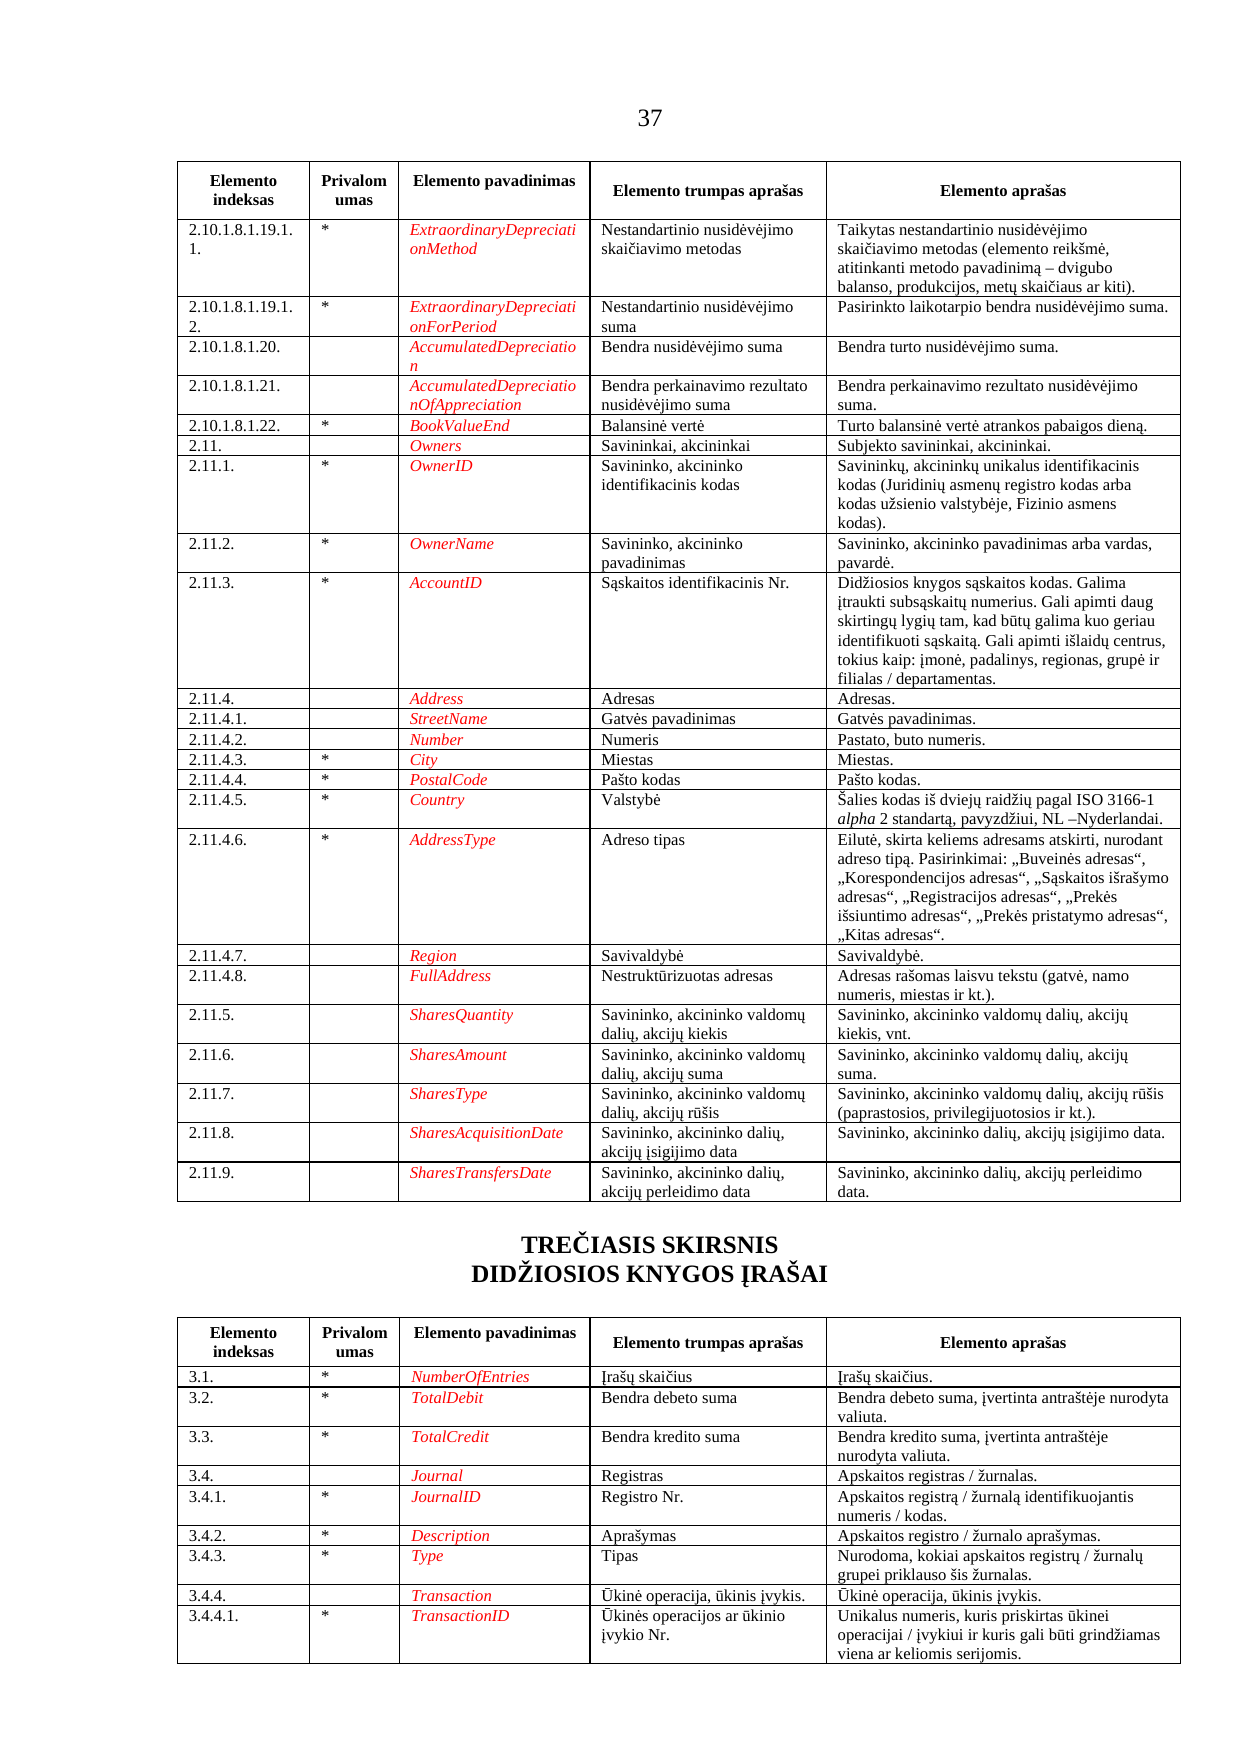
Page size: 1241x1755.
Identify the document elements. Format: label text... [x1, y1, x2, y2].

table_cell * [310, 1526, 399, 1545]
table_cell Bendra kredito suma [591, 1427, 826, 1465]
table_cell StreetName [399, 709, 589, 728]
table_cell 3.1. [178, 1367, 309, 1386]
table_cell 2.11.7. [178, 1084, 309, 1122]
table_cell Šalies kodas iš dviejų raidžių pagal ISO 3166-1 alpha 2 standartą, pavyzdžiui, NL –Nyderlandai. [827, 790, 1180, 828]
table_cell 2.11.4.1. [178, 709, 309, 728]
table_cell [310, 1163, 398, 1201]
table_cell Savininkų, akcininkų unikalus identifikacinis kodas (Juridinių asmenų registro kodas arba kodas užsienio valstybėje, Fizinio asmens kodas). [827, 456, 1180, 532]
table_cell 3.4.4.1. [178, 1606, 309, 1663]
table_cell Bendra perkainavimo rezultato nusidėvėjimo suma. [827, 376, 1180, 414]
table_cell Adresas. [827, 689, 1180, 708]
table_cell [310, 1123, 398, 1161]
table_cell [310, 1084, 398, 1122]
table_cell Pašto kodas. [827, 770, 1180, 789]
table_cell Nestandartinio nusidėvėjimo skaičiavimo metodas [591, 220, 826, 296]
table_cell Bendra debeto suma [591, 1388, 826, 1426]
table_cell Numeris [591, 729, 826, 748]
table_cell Bendra nusidėvėjimo suma [591, 337, 826, 375]
table_cell 2.10.1.8.1.21. [178, 376, 309, 414]
table_cell 3.3. [178, 1427, 309, 1465]
table_cell FullAddress [399, 966, 589, 1004]
table_cell 2.11.6. [178, 1044, 309, 1083]
table_cell 3.2. [178, 1388, 309, 1426]
table_cell Ūkinė operacija, ūkinis įvykis. [827, 1585, 1180, 1604]
table_cell OwnerName [399, 534, 589, 572]
table_cell 2.10.1.8.1.19.1.1. [178, 220, 309, 296]
table_cell Adreso tipas [591, 829, 826, 944]
table_cell NumberOfEntries [400, 1367, 589, 1386]
table_cell Savininko, akcininko dalių, akcijų įsigijimo data. [827, 1123, 1180, 1161]
table_cell Valstybė [591, 790, 826, 828]
table_cell 2.11.4.5. [178, 790, 309, 828]
table_cell 3.4. [178, 1466, 309, 1485]
table_cell Savininko, akcininko valdomų dalių, akcijų rūšis (paprastosios, privilegijuotosios ir kt.). [827, 1084, 1180, 1122]
table_cell Unikalus numeris, kuris priskirtas ūkinei operacijai / įvykiui ir kuris gali būti grindžiamas viena ar keliomis serijomis. [827, 1606, 1180, 1663]
table_cell SharesAcquisitionDate [399, 1123, 589, 1161]
table_cell 2.11.3. [178, 573, 309, 688]
table_cell [310, 709, 398, 728]
table_cell 2.11.9. [178, 1163, 309, 1201]
table_cell 2.11.8. [178, 1123, 309, 1161]
table_cell Adresas [591, 689, 826, 708]
table_header Elemento pavadinimas [399, 162, 589, 218]
table_cell Savininko, akcininko valdomų dalių, akcijų suma. [827, 1044, 1180, 1083]
table_cell Miestas. [827, 750, 1180, 769]
table_cell * [310, 220, 398, 296]
table_cell Savininko, akcininko pavadinimas [591, 534, 826, 572]
table_cell * [310, 770, 398, 789]
table_cell SharesQuantity [399, 1005, 589, 1043]
table_header Elemento trumpas aprašas [591, 1318, 826, 1366]
table_cell 2.11.4.4. [178, 770, 309, 789]
table_cell Bendra debeto suma, įvertinta antraštėje nurodyta valiuta. [827, 1388, 1180, 1426]
table_cell 2.11.4.8. [178, 966, 309, 1004]
table_cell [310, 966, 398, 1004]
table_cell TransactionID [400, 1606, 589, 1663]
table_cell Savininkai, akcininkai [591, 436, 826, 455]
table_cell Savininko, akcininko dalių, akcijų įsigijimo data [591, 1123, 826, 1161]
table_cell Taikytas nestandartinio nusidėvėjimo skaičiavimo metodas (elemento reikšmė, atitinkanti metodo pavadinimą – dvigubo balanso, produkcijos, metų skaičiaus ar kiti). [827, 220, 1180, 296]
table_cell [310, 1005, 398, 1043]
table_cell * [310, 297, 398, 336]
table_cell Number [399, 729, 589, 748]
table_cell ExtraordinaryDepreciationForPeriod [399, 297, 589, 336]
table_cell Adresas rašomas laisvu tekstu (gatvė, namo numeris, miestas ir kt.). [827, 966, 1180, 1004]
table_cell ExtraordinaryDepreciationMethod [399, 220, 589, 296]
table_cell [310, 376, 398, 414]
table_cell [310, 689, 398, 708]
table_cell TotalDebit [400, 1388, 589, 1426]
table_cell Savininko, akcininko valdomų dalių, akcijų suma [591, 1044, 826, 1083]
table_cell * [310, 415, 398, 434]
table_cell Balansinė vertė [591, 415, 826, 434]
table_cell Subjekto savininkai, akcininkai. [827, 436, 1180, 455]
table_cell Gatvės pavadinimas. [827, 709, 1180, 728]
table_cell AccountID [399, 573, 589, 688]
table_header Privalomumas [310, 162, 398, 218]
table_cell Turto balansinė vertė atrankos pabaigos dieną. [827, 415, 1180, 434]
table_cell Savivaldybė [591, 945, 826, 964]
table_cell Registras [591, 1466, 826, 1485]
table_cell 2.11.4.3. [178, 750, 309, 769]
table_header Privalomumas [310, 1318, 399, 1366]
table_cell * [310, 573, 398, 688]
table_cell 2.11.4. [178, 689, 309, 708]
table_cell Region [399, 945, 589, 964]
table_cell Nurodoma, kokiai apskaitos registrų / žurnalų grupei priklauso šis žurnalas. [827, 1546, 1180, 1584]
table_header Elemento indeksas [178, 162, 309, 218]
table_cell Description [400, 1526, 589, 1545]
table_cell * [310, 790, 398, 828]
table_cell Owners [399, 436, 589, 455]
table_cell Savininko, akcininko valdomų dalių, akcijų kiekis, vnt. [827, 1005, 1180, 1043]
table_cell * [310, 1546, 399, 1584]
table_cell Tipas [591, 1546, 826, 1584]
table_cell Apskaitos registras / žurnalas. [827, 1466, 1180, 1485]
table_cell [310, 729, 398, 748]
table_cell Savininko, akcininko pavadinimas arba vardas, pavardė. [827, 534, 1180, 572]
table_cell Address [399, 689, 589, 708]
table_cell Savininko, akcininko dalių, akcijų perleidimo data [591, 1163, 826, 1201]
table_header Elemento trumpas aprašas [591, 162, 826, 218]
table_cell * [310, 1367, 399, 1386]
table_cell Nestruktūrizuotas adresas [591, 966, 826, 1004]
table_cell [310, 1466, 399, 1485]
table_cell Pastato, buto numeris. [827, 729, 1180, 748]
table_cell 2.11. [178, 436, 309, 455]
table_cell 2.10.1.8.1.19.1.2. [178, 297, 309, 336]
table_cell OwnerID [399, 456, 589, 532]
table_cell 2.10.1.8.1.20. [178, 337, 309, 375]
table_header Elemento aprašas [827, 1318, 1180, 1366]
table_cell SharesAmount [399, 1044, 589, 1083]
table_cell JournalID [400, 1486, 589, 1525]
table_cell SharesTransfersDate [399, 1163, 589, 1201]
table_cell Savininko, akcininko dalių, akcijų perleidimo data. [827, 1163, 1180, 1201]
table_cell Ūkinė operacija, ūkinis įvykis. [591, 1585, 826, 1604]
table_cell Savivaldybė. [827, 945, 1180, 964]
table_cell 2.10.1.8.1.22. [178, 415, 309, 434]
table_cell Ūkinės operacijos ar ūkinio įvykio Nr. [591, 1606, 826, 1663]
table_cell 3.4.1. [178, 1486, 309, 1525]
table_cell * [310, 456, 398, 532]
table_cell * [310, 1427, 399, 1465]
table_cell * [310, 750, 398, 769]
table_cell Registro Nr. [591, 1486, 826, 1525]
table_cell [310, 1585, 399, 1604]
table_cell Bendra perkainavimo rezultato nusidėvėjimo suma [591, 376, 826, 414]
table_cell * [310, 829, 398, 944]
table_cell Apskaitos registrą / žurnalą identifikuojantis numeris / kodas. [827, 1486, 1180, 1525]
table_cell Apskaitos registro / žurnalo aprašymas. [827, 1526, 1180, 1545]
table_cell 3.4.3. [178, 1546, 309, 1584]
table_cell AccumulatedDepreciationOfAppreciation [399, 376, 589, 414]
text DIDŽIOSIOS KNYGOS ĮRAŠAI [177, 1259, 1122, 1288]
table_cell 2.11.5. [178, 1005, 309, 1043]
table_header Elemento indeksas [178, 1318, 309, 1366]
table_cell AddressType [399, 829, 589, 944]
table_cell 3.4.4. [178, 1585, 309, 1604]
table_cell AccumulatedDepreciation [399, 337, 589, 375]
table_cell Savininko, akcininko valdomų dalių, akcijų kiekis [591, 1005, 826, 1043]
table_cell Savininko, akcininko identifikacinis kodas [591, 456, 826, 532]
table_cell Country [399, 790, 589, 828]
table_cell 2.11.4.2. [178, 729, 309, 748]
table_cell [310, 945, 398, 964]
table_cell [310, 436, 398, 455]
table_cell TotalCredit [400, 1427, 589, 1465]
table_cell Gatvės pavadinimas [591, 709, 826, 728]
table_cell Bendra kredito suma, įvertinta antraštėje nurodyta valiuta. [827, 1427, 1180, 1465]
table_cell Eilutė, skirta keliems adresams atskirti, nurodant adreso tipą. Pasirinkimai: „Buveinės adresas“, „Korespondencijos adresas“, „Sąskaitos išrašymo adresas“, „Registracijos adresas“, „Prekės išsiuntimo adresas“, „Prekės pristatymo adresas“, „Kitas adresas“. [827, 829, 1180, 944]
table_cell * [310, 534, 398, 572]
table_cell Type [400, 1546, 589, 1584]
table_cell Didžiosios knygos sąskaitos kodas. Galima įtraukti subsąskaitų numerius. Gali apimti daug skirtingų lygių tam, kad būtų galima kuo geriau identifikuoti sąskaitą. Gali apimti išlaidų centrus, tokius kaip: įmonė, padalinys, regionas, grupė ir filialas / departamentas. [827, 573, 1180, 688]
text TREČIASIS SKIRSNIS [177, 1231, 1122, 1259]
table_cell Miestas [591, 750, 826, 769]
table_cell 2.11.1. [178, 456, 309, 532]
table_cell BookValueEnd [399, 415, 589, 434]
table_cell Savininko, akcininko valdomų dalių, akcijų rūšis [591, 1084, 826, 1122]
table_cell [310, 1044, 398, 1083]
table_cell 2.11.2. [178, 534, 309, 572]
table_cell Sąskaitos identifikacinis Nr. [591, 573, 826, 688]
table_cell 2.11.4.6. [178, 829, 309, 944]
table_cell Bendra turto nusidėvėjimo suma. [827, 337, 1180, 375]
table_cell * [310, 1486, 399, 1525]
table_cell [310, 337, 398, 375]
table_cell Pasirinkto laikotarpio bendra nusidėvėjimo suma. [827, 297, 1180, 336]
table_cell Journal [400, 1466, 589, 1485]
table_cell 2.11.4.7. [178, 945, 309, 964]
table_cell Įrašų skaičius [591, 1367, 826, 1386]
table_cell PostalCode [399, 770, 589, 789]
table_cell * [310, 1606, 399, 1663]
table_header Elemento aprašas [827, 162, 1180, 218]
table_cell Aprašymas [591, 1526, 826, 1545]
table_cell City [399, 750, 589, 769]
table_cell 3.4.2. [178, 1526, 309, 1545]
table_cell SharesType [399, 1084, 589, 1122]
table_cell Įrašų skaičius. [827, 1367, 1180, 1386]
table_cell Pašto kodas [591, 770, 826, 789]
table_cell * [310, 1388, 399, 1426]
table_cell Nestandartinio nusidėvėjimo suma [591, 297, 826, 336]
table_header Elemento pavadinimas [400, 1318, 589, 1366]
table_cell Transaction [400, 1585, 589, 1604]
